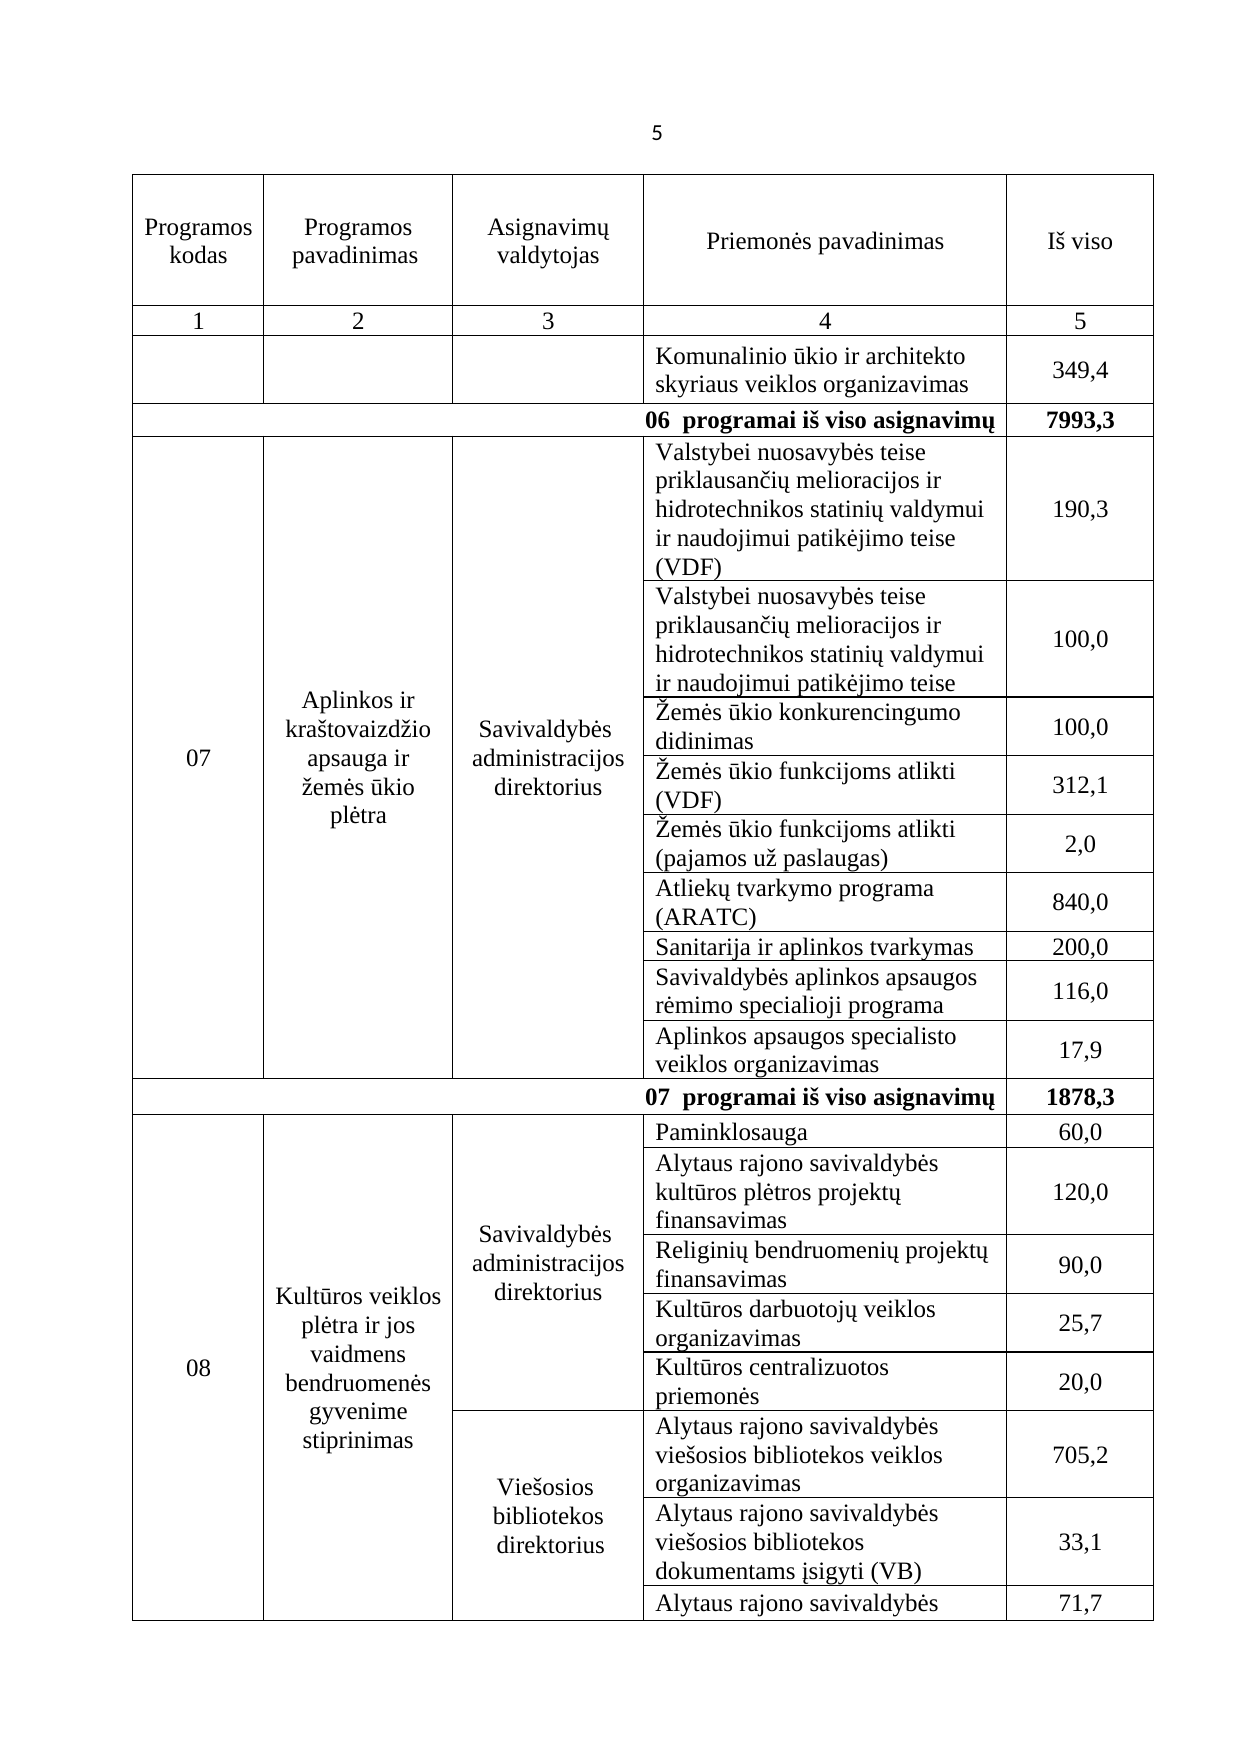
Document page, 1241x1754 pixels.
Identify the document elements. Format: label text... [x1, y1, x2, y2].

table_cell 1 [133, 306, 263, 335]
table_cell 190,3 [1007, 437, 1153, 580]
table_cell Alytaus rajono savivaldybės viešosios bibliotekos veiklos organizavimas [644, 1411, 1006, 1497]
table_cell Savivaldybės administracijos direktorius [453, 437, 643, 1078]
table_cell 4 [644, 306, 1006, 335]
table_cell 90,0 [1007, 1235, 1153, 1293]
table_cell Aplinkos ir kraštovaizdžio apsauga ir žemės ūkio plėtra [264, 437, 452, 1078]
table_cell Alytaus rajono savivaldybės kultūros plėtros projektų finansavimas [644, 1148, 1006, 1234]
table_cell [264, 336, 452, 403]
table_cell 17,9 [1007, 1021, 1153, 1078]
table_cell 200,0 [1007, 932, 1153, 960]
table_cell Savivaldybės aplinkos apsaugos rėmimo specialioji programa [644, 961, 1006, 1020]
table_cell 1878,3 [1007, 1079, 1153, 1114]
table_cell Atliekų tvarkymo programa (ARATC) [644, 873, 1006, 931]
table_header Programos kodas [133, 175, 263, 305]
table_cell Kultūros centralizuotos priemonės [644, 1353, 1006, 1410]
table_cell 100,0 [1007, 698, 1153, 755]
table_cell 06 programai iš viso asignavimų [133, 404, 1006, 436]
table_cell 2 [264, 306, 452, 335]
table_header Iš viso [1007, 175, 1153, 305]
table_cell 100,0 [1007, 581, 1153, 696]
table_cell 08 [133, 1115, 263, 1620]
table_cell 71,7 [1007, 1586, 1153, 1620]
table_header Asignavimų valdytojas [453, 175, 643, 305]
table_cell 07 [133, 437, 263, 1078]
table_header Programos pavadinimas [264, 175, 452, 305]
table_cell 60,0 [1007, 1115, 1153, 1147]
table_cell 705,2 [1007, 1411, 1153, 1497]
table_cell Aplinkos apsaugos specialisto veiklos organizavimas [644, 1021, 1006, 1078]
table_cell Viešosios bibliotekos direktorius [453, 1411, 643, 1620]
table_cell Paminklosauga [644, 1115, 1006, 1147]
table_cell Valstybei nuosavybės teise priklausančių melioracijos ir hidrotechnikos statinių valdymui ir naudojimui patikėjimo teise (VDF) [644, 437, 1006, 580]
table_header Priemonės pavadinimas [644, 175, 1006, 305]
table_cell 25,7 [1007, 1294, 1153, 1351]
table_cell Komunalinio ūkio ir architekto skyriaus veiklos organizavimas [644, 336, 1006, 403]
table_cell Žemės ūkio konkurencingumo didinimas [644, 698, 1006, 755]
table_cell 2,0 [1007, 815, 1153, 872]
table_cell Valstybei nuosavybės teise priklausančių melioracijos ir hidrotechnikos statinių valdymui ir naudojimui patikėjimo teise [644, 581, 1006, 696]
table_cell Savivaldybės administracijos direktorius [453, 1115, 643, 1410]
table_cell 120,0 [1007, 1148, 1153, 1234]
table_cell Religinių bendruomenių projektų finansavimas [644, 1235, 1006, 1293]
table_cell 116,0 [1007, 961, 1153, 1020]
table_cell 349,4 [1007, 336, 1153, 403]
table_cell [453, 336, 643, 403]
table_cell 7993,3 [1007, 404, 1153, 436]
table_cell Sanitarija ir aplinkos tvarkymas [644, 932, 1006, 960]
table_cell Alytaus rajono savivaldybės [644, 1586, 1006, 1620]
table_cell 840,0 [1007, 873, 1153, 931]
table_cell [133, 336, 263, 403]
table_cell Žemės ūkio funkcijoms atlikti (pajamos už paslaugas) [644, 815, 1006, 872]
table_cell 3 [453, 306, 643, 335]
table_cell 07 programai iš viso asignavimų [133, 1079, 1006, 1114]
table_cell Kultūros darbuotojų veiklos organizavimas [644, 1294, 1006, 1351]
table_cell 20,0 [1007, 1353, 1153, 1410]
table_cell 33,1 [1007, 1498, 1153, 1584]
table_cell 312,1 [1007, 756, 1153, 813]
table_cell 5 [1007, 306, 1153, 335]
table_cell Žemės ūkio funkcijoms atlikti (VDF) [644, 756, 1006, 813]
table_cell Kultūros veiklos plėtra ir jos vaidmens bendruomenės gyvenime stiprinimas [264, 1115, 452, 1620]
table_cell Alytaus rajono savivaldybės viešosios bibliotekos dokumentams įsigyti (VB) [644, 1498, 1006, 1584]
